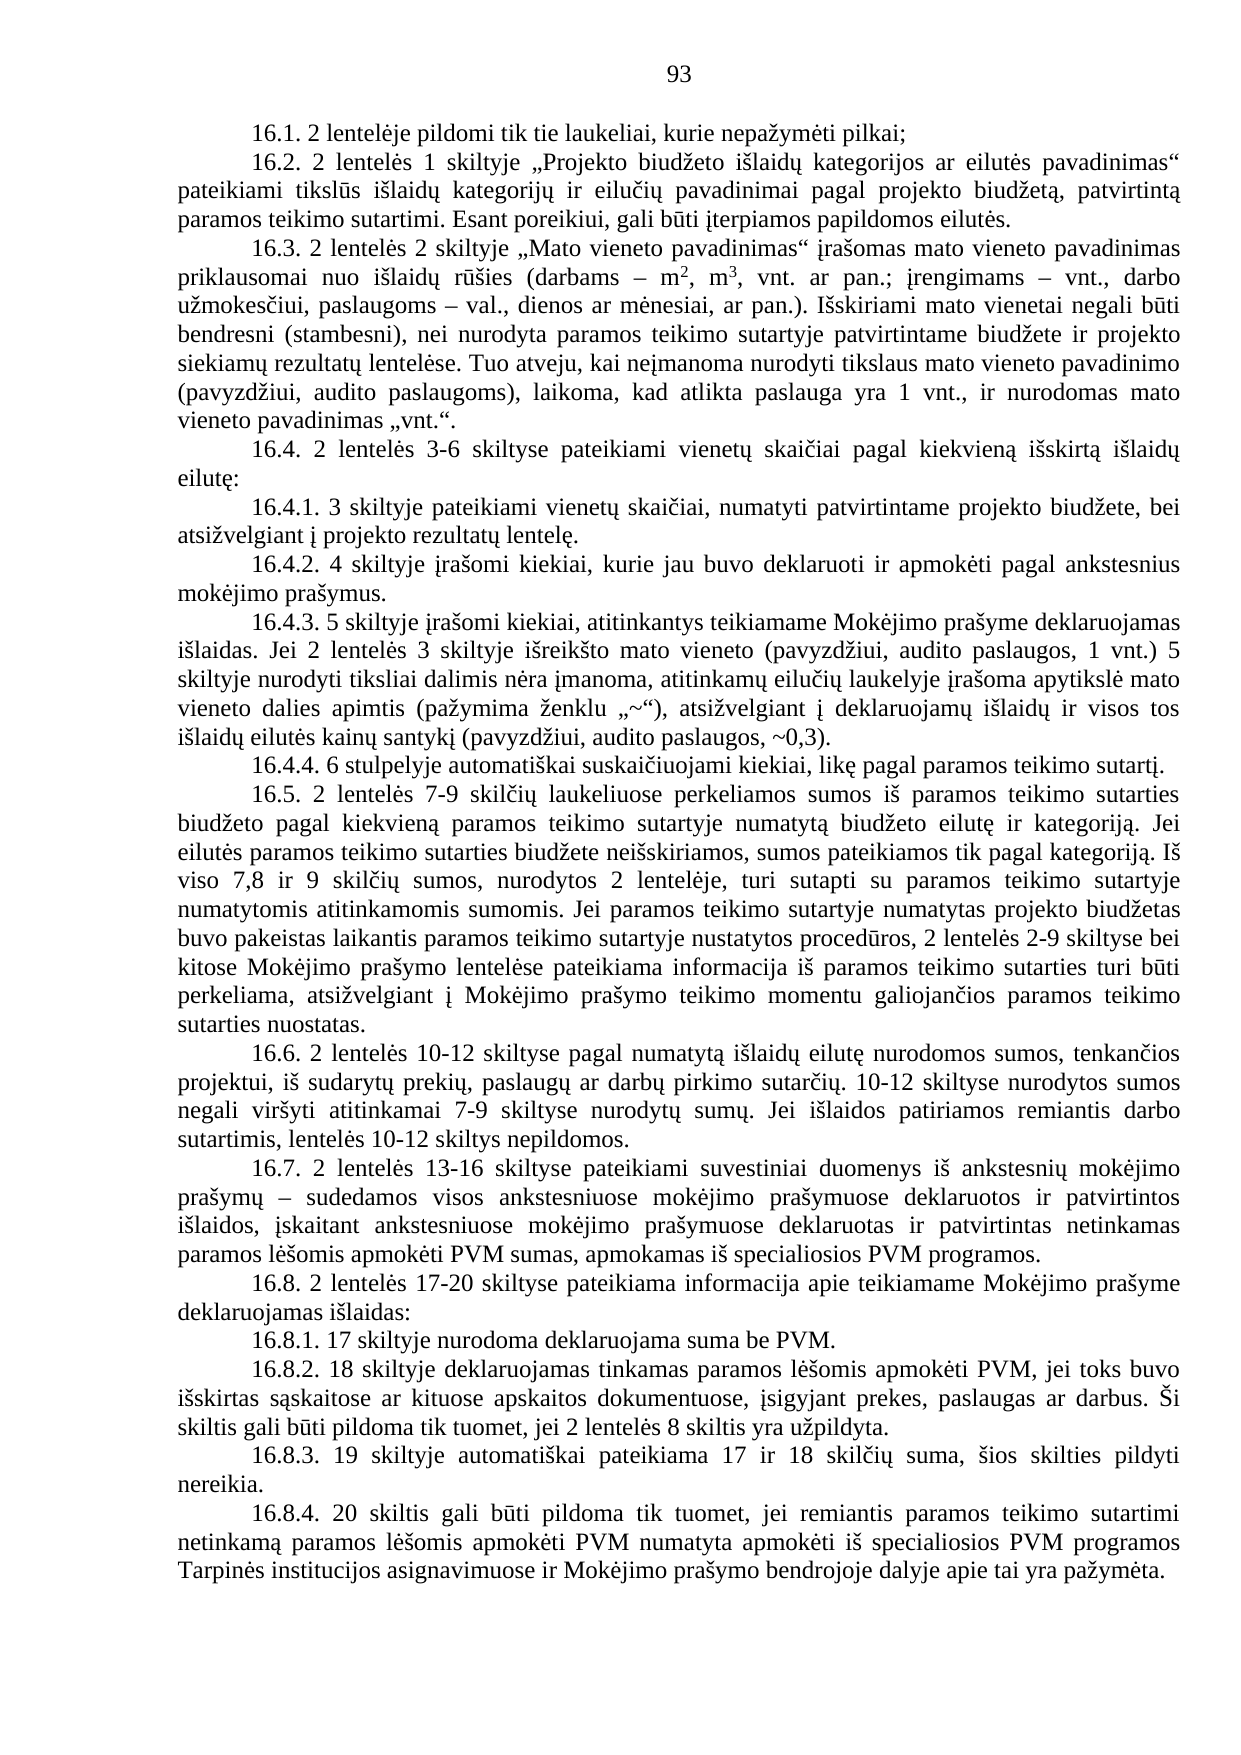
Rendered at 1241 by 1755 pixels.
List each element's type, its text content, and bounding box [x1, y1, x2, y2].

text 16.8.3. 19 skiltyje automatiškai pateikiama 17 ir 18 skilčių suma, šios skilties pildyti nereikia. [177, 1441, 1181, 1498]
text 16.4.4. 6 stulpelyje automatiškai suskaičiuojami kiekiai, likę pagal paramos teikimo sutartį. [177, 751, 1181, 779]
text 16.7. 2 lentelės 13-16 skiltyse pateikiami suvestiniai duomenys iš ankstesnių mokėjimo prašymų – sudedamos visos ankstesniuose mokėjimo prašymuose deklaruotos ir patvirtintos išlaidos, įskaitant ankstesniuose mokėjimo prašymuose deklaruotas ir patvirtintas netinkamas paramos lėšomis apmokėti PVM sumas, apmokamas iš specialiosios PVM programos. [177, 1153, 1181, 1268]
text 16.1. 2 lentelėje pildomi tik tie laukeliai, kurie nepažymėti pilkai; [177, 118, 1181, 147]
text 16.4. 2 lentelės 3-6 skiltyse pateikiami vienetų skaičiai pagal kiekvieną išskirtą išlaidų eilutę: [177, 434, 1181, 492]
text 16.4.2. 4 skiltyje įrašomi kiekiai, kurie jau buvo deklaruoti ir apmokėti pagal ankstesnius mokėjimo prašymus. [177, 549, 1181, 607]
text 16.5. 2 lentelės 7-9 skilčių laukeliuose perkeliamos sumos iš paramos teikimo sutarties biudžeto pagal kiekvieną paramos teikimo sutartyje numatytą biudžeto eilutę ir kategoriją. Jei eilutės paramos teikimo sutarties biudžete neišskiriamos, sumos pateikiamos tik pagal kategoriją. Iš viso 7,8 ir 9 skilčių sumos, nurodytos 2 lentelėje, turi sutapti su paramos teikimo sutartyje numatytomis atitinkamomis sumomis. Jei paramos teikimo sutartyje numatytas projekto biudžetas buvo pakeistas laikantis paramos teikimo sutartyje nustatytos procedūros, 2 lentelės 2-9 skiltyse bei kitose Mokėjimo prašymo lentelėse pateikiama informacija iš paramos teikimo sutarties turi būti perkeliama, atsižvelgiant į Mokėjimo prašymo teikimo momentu galiojančios paramos teikimo sutarties nuostatas. [177, 779, 1181, 1038]
text 16.4.1. 3 skiltyje pateikiami vienetų skaičiai, numatyti patvirtintame projekto biudžete, bei atsižvelgiant į projekto rezultatų lentelę. [177, 492, 1181, 549]
text 16.6. 2 lentelės 10-12 skiltyse pagal numatytą išlaidų eilutę nurodomos sumos, tenkančios projektui, iš sudarytų prekių, paslaugų ar darbų pirkimo sutarčių. 10-12 skiltyse nurodytos sumos negali viršyti atitinkamai 7-9 skiltyse nurodytų sumų. Jei išlaidos patiriamos remiantis darbo sutartimis, lentelės 10-12 skiltys nepildomos. [177, 1038, 1181, 1153]
text 16.8.2. 18 skiltyje deklaruojamas tinkamas paramos lėšomis apmokėti PVM, jei toks buvo išskirtas sąskaitose ar kituose apskaitos dokumentuose, įsigyjant prekes, paslaugas ar darbus. Ši skiltis gali būti pildoma tik tuomet, jei 2 lentelės 8 skiltis yra užpildyta. [177, 1354, 1181, 1441]
text 16.2. 2 lentelės 1 skiltyje „Projekto biudžeto išlaidų kategorijos ar eilutės pavadinimas“ pateikiami tikslūs išlaidų kategorijų ir eilučių pavadinimai pagal projekto biudžetą, patvirtintą paramos teikimo sutartimi. Esant poreikiui, gali būti įterpiamos papildomos eilutės. [177, 147, 1181, 233]
text 16.8. 2 lentelės 17-20 skiltyse pateikiama informacija apie teikiamame Mokėjimo prašyme deklaruojamas išlaidas: [177, 1268, 1181, 1326]
text 16.8.1. 17 skiltyje nurodoma deklaruojama suma be PVM. [177, 1326, 1181, 1354]
text 16.3. 2 lentelės 2 skiltyje „Mato vieneto pavadinimas“ įrašomas mato vieneto pavadinimas priklausomai nuo išlaidų rūšies (darbams – m2, m3, vnt. ar pan.; įrengimams – vnt., darbo užmokesčiui, paslaugoms – val., dienos ar mėnesiai, ar pan.). Išskiriami mato vienetai negali būti bendresni (stambesni), nei nurodyta paramos teikimo sutartyje patvirtintame biudžete ir projekto siekiamų rezultatų lentelėse. Tuo atveju, kai neįmanoma nurodyti tikslaus mato vieneto pavadinimo (pavyzdžiui, audito paslaugoms), laikoma, kad atlikta paslauga yra 1 vnt., ir nurodomas mato vieneto pavadinimas „vnt.“. [177, 233, 1181, 434]
text 16.8.4. 20 skiltis gali būti pildoma tik tuomet, jei remiantis paramos teikimo sutartimi netinkamą paramos lėšomis apmokėti PVM numatyta apmokėti iš specialiosios PVM programos Tarpinės institucijos asignavimuose ir Mokėjimo prašymo bendrojoje dalyje apie tai yra pažymėta. [177, 1498, 1181, 1584]
text 16.4.3. 5 skiltyje įrašomi kiekiai, atitinkantys teikiamame Mokėjimo prašyme deklaruojamas išlaidas. Jei 2 lentelės 3 skiltyje išreikšto mato vieneto (pavyzdžiui, audito paslaugos, 1 vnt.) 5 skiltyje nurodyti tiksliai dalimis nėra įmanoma, atitinkamų eilučių laukelyje įrašoma apytikslė mato vieneto dalies apimtis (pažymima ženklu „~“), atsižvelgiant į deklaruojamų išlaidų ir visos tos išlaidų eilutės kainų santykį (pavyzdžiui, audito paslaugos, ~0,3). [177, 607, 1181, 751]
